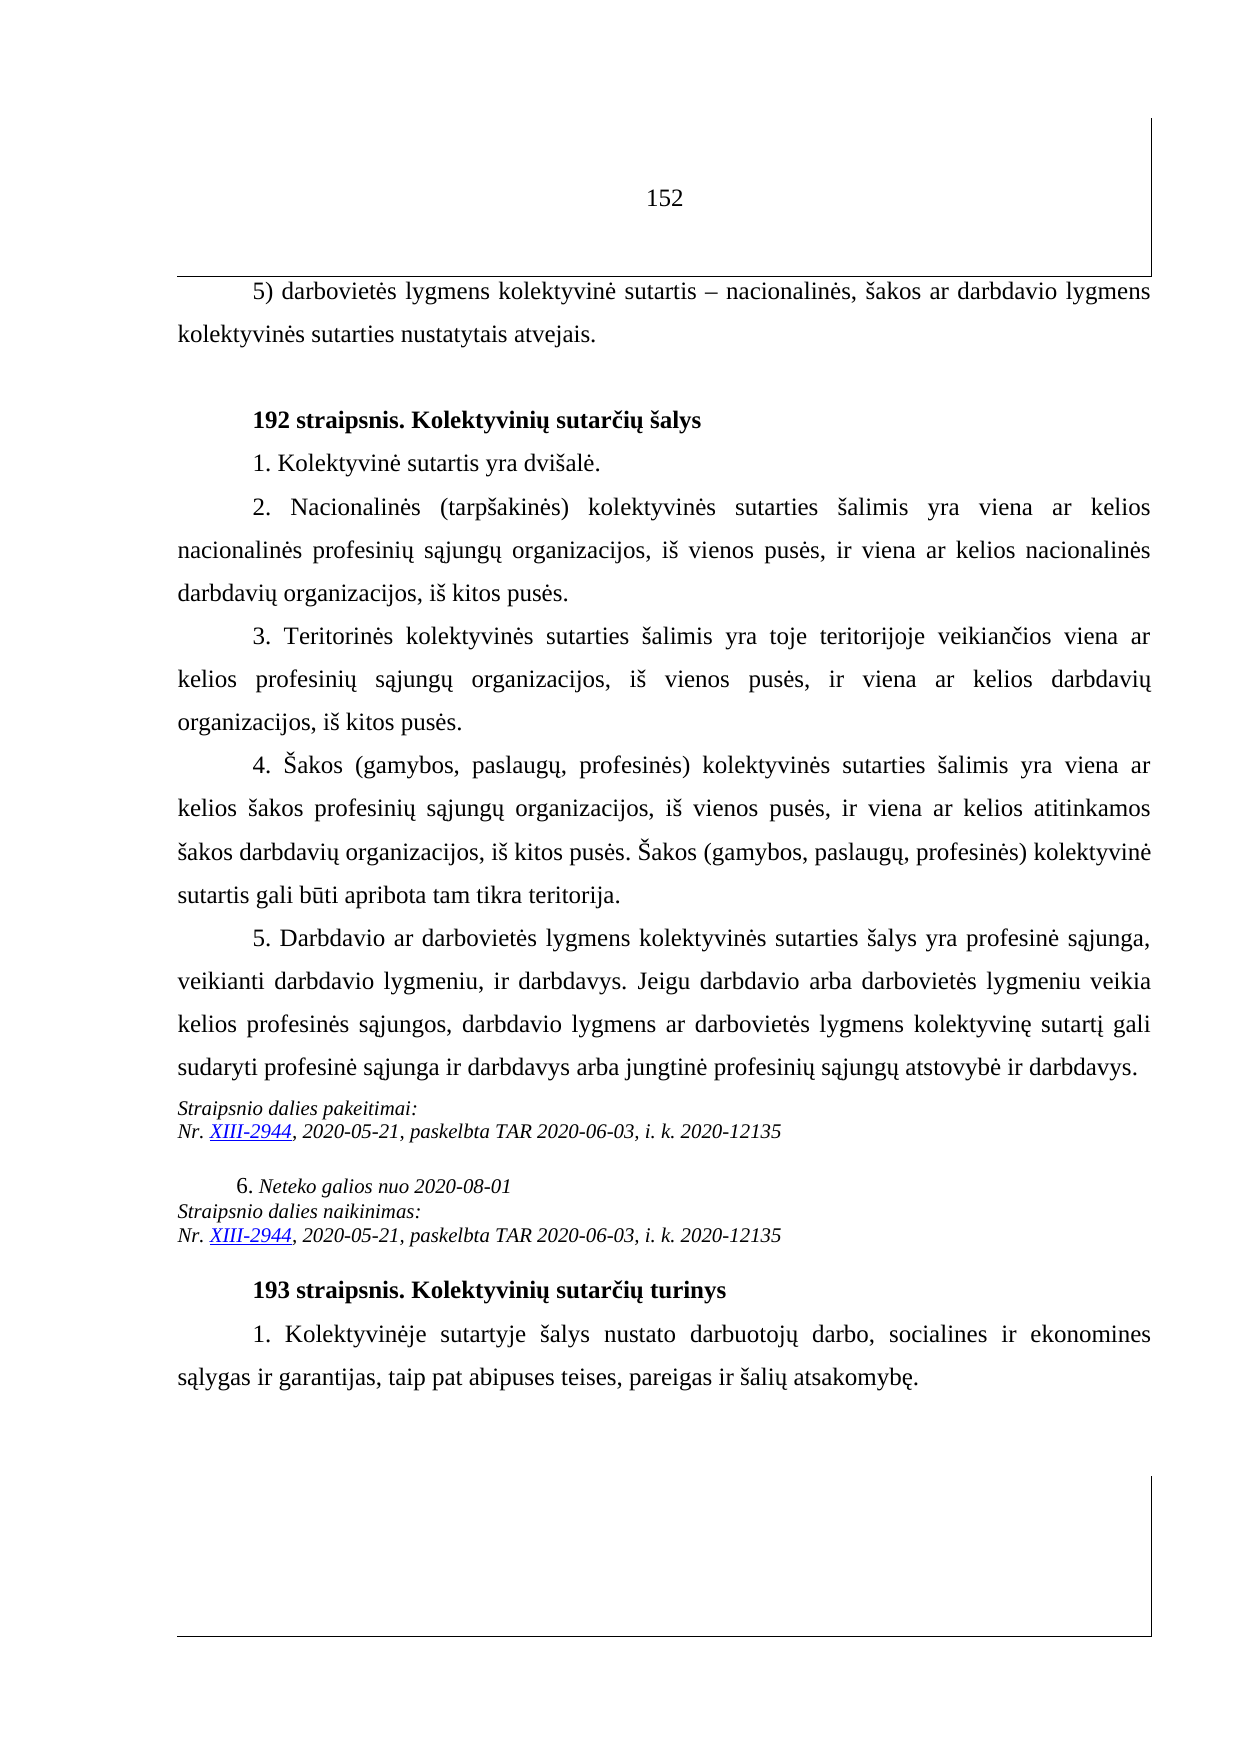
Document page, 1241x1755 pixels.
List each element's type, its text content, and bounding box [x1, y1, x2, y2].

text Nr. XIII-2944, 2020-05-21, paskelbta TAR 2020-06-03, i. k. 2020-12135 [177, 1119, 1152, 1143]
text Nr. XIII-2944, 2020-05-21, paskelbta TAR 2020-06-03, i. k. 2020-12135 [177, 1223, 1152, 1247]
text 5) darbovietės lygmens kolektyvinė sutartis – nacionalinės, šakos ar darbdavio lygmens kolektyvinės sutarties nustatytais atvejais. [177, 276, 1152, 348]
subtitle 193 straipsnis. Kolektyvinių sutarčių turinys [177, 1276, 1152, 1304]
text 6. Neteko galios nuo 2020-08-01 [177, 1172, 1152, 1199]
text Straipsnio dalies pakeitimai: [177, 1095, 1152, 1119]
text 5. Darbdavio ar darbovietės lygmens kolektyvinės sutarties šalys yra profesinė sąjunga, veikianti darbdavio lygmeniu, ir darbdavys. Jeigu darbdavio arba darbovietės lygmeniu veikia kelios profesinės sąjungos, darbdavio lygmens ar darbovietės lygmens kolektyvinę sutartį gali sudaryti profesinė sąjunga ir darbdavys arba jungtinė profesinių sąjungų atstovybė ir darbdavys. [177, 923, 1152, 1081]
text 4. Šakos (gamybos, paslaugų, profesinės) kolektyvinės sutarties šalimis yra viena ar kelios šakos profesinių sąjungų organizacijos, iš vienos pusės, ir viena ar kelios atitinkamos šakos darbdavių organizacijos, iš kitos pusės. Šakos (gamybos, paslaugų, profesinės) kolektyvinė sutartis gali būti apribota tam tikra teritorija. [177, 750, 1152, 908]
text 3. Teritorinės kolektyvinės sutarties šalimis yra toje teritorijoje veikiančios viena ar kelios profesinių sąjungų organizacijos, iš vienos pusės, ir viena ar kelios darbdavių organizacijos, iš kitos pusės. [177, 621, 1152, 736]
text 1. Kolektyvinėje sutartyje šalys nustato darbuotojų darbo, socialines ir ekonomines sąlygas ir garantijas, taip pat abipuses teises, pareigas ir šalių atsakomybę. [177, 1319, 1152, 1391]
text Straipsnio dalies naikinimas: [177, 1199, 1152, 1223]
text 1. Kolektyvinė sutartis yra dvišalė. [177, 448, 1152, 477]
subtitle 192 straipsnis. Kolektyvinių sutarčių šalys [177, 405, 1152, 434]
text 2. Nacionalinės (tarpšakinės) kolektyvinės sutarties šalimis yra viena ar kelios nacionalinės profesinių sąjungų organizacijos, iš vienos pusės, ir viena ar kelios nacionalinės darbdavių organizacijos, iš kitos pusės. [177, 492, 1152, 607]
